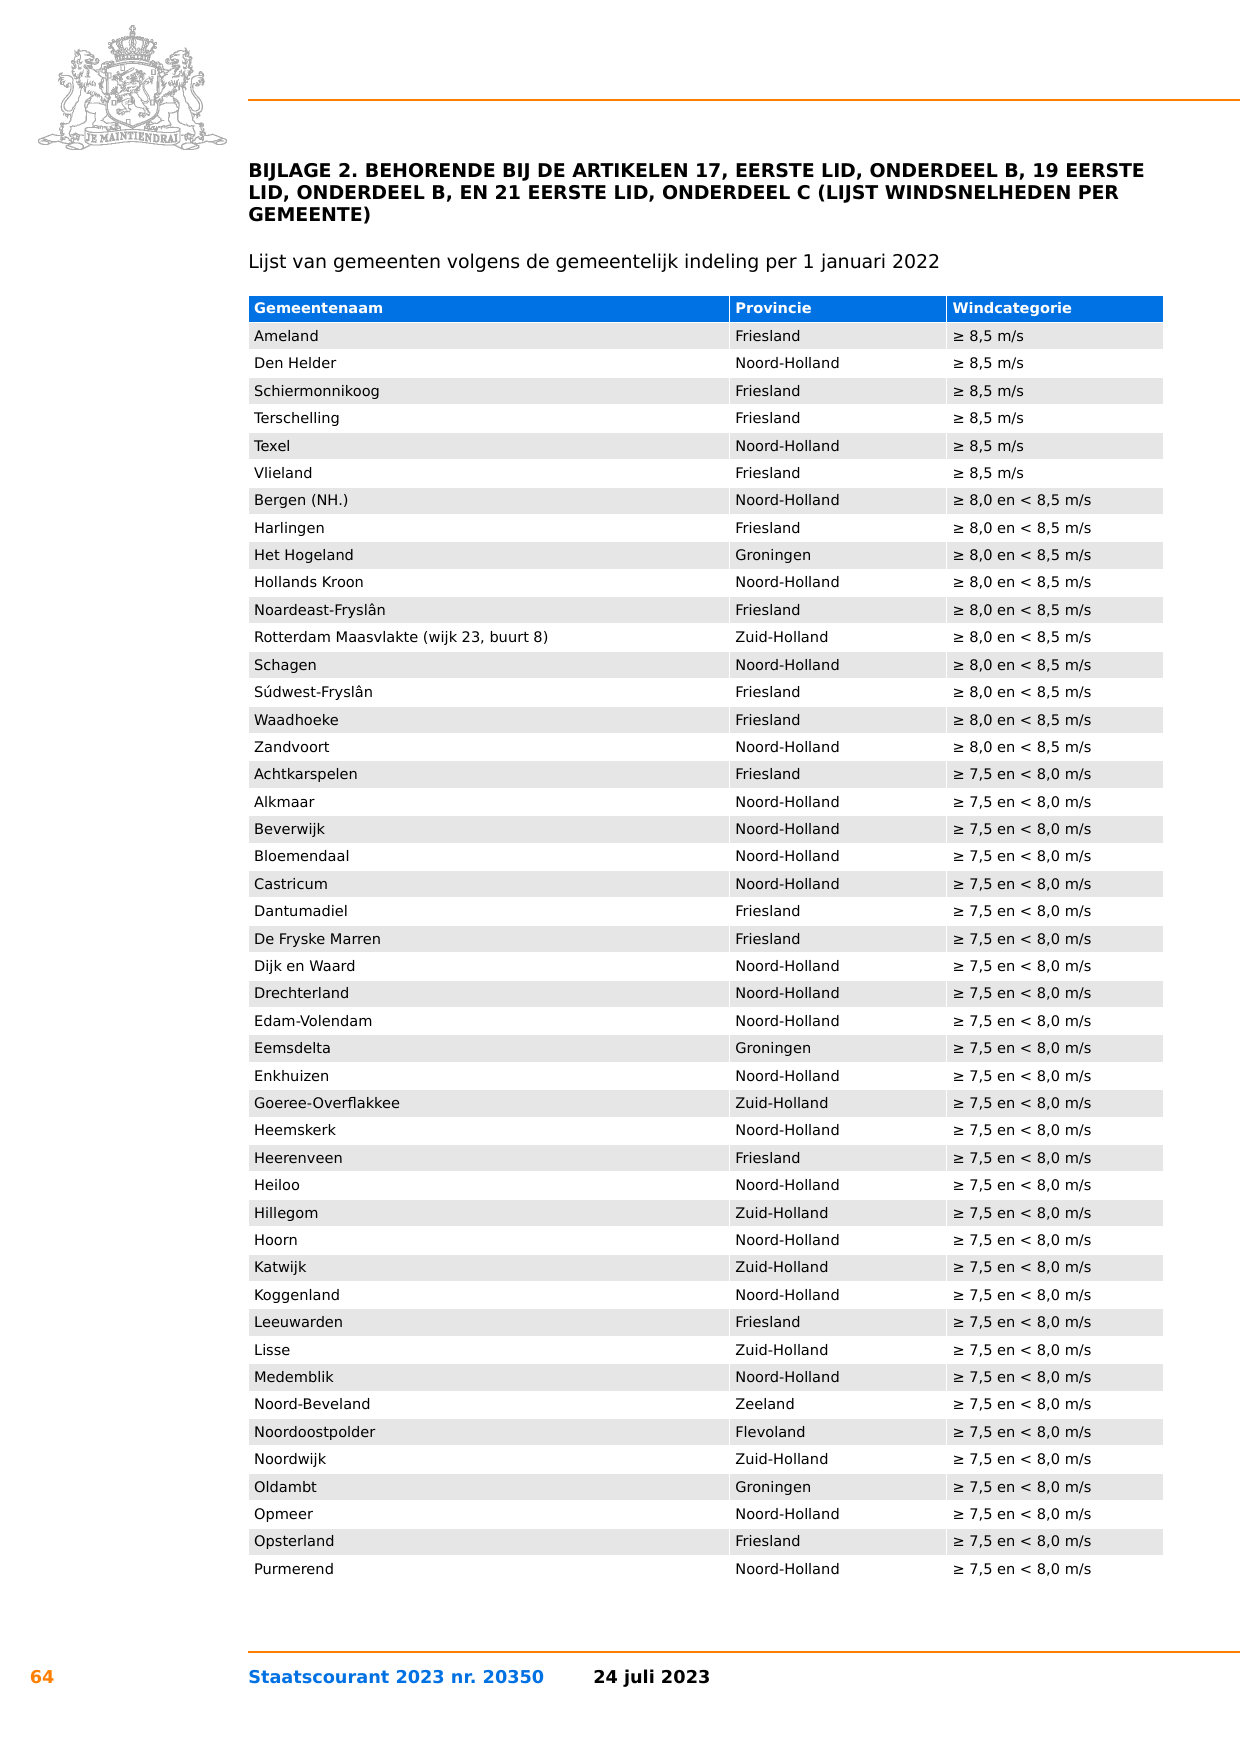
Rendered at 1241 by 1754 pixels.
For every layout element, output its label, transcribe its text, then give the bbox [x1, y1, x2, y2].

table_cell Lisse [249, 1337, 729, 1363]
table_cell Opmeer [249, 1501, 729, 1527]
table_cell ≥ 7,5 en < 8,0 m/s [947, 789, 1163, 815]
table_cell Noord-Holland [730, 1364, 946, 1391]
table_cell Noord-Holland [730, 953, 946, 979]
table_cell ≥ 7,5 en < 8,0 m/s [947, 1364, 1163, 1391]
table_cell Hollands Kroon [249, 570, 729, 596]
table_cell Zuid-Holland [730, 1255, 946, 1281]
table_cell Zuid-Holland [730, 1090, 946, 1117]
table_cell ≥ 7,5 en < 8,0 m/s [947, 761, 1163, 788]
table_cell Koggenland [249, 1282, 729, 1308]
table_cell Noord-Holland [730, 351, 946, 377]
table_cell Noord-Holland [730, 1118, 946, 1144]
table_cell ≥ 7,5 en < 8,0 m/s [947, 844, 1163, 870]
table_cell Noord-Holland [730, 1282, 946, 1308]
table_cell ≥ 8,5 m/s [947, 433, 1163, 459]
table_cell Noord-Holland [730, 488, 946, 514]
table_cell De Fryske Marren [249, 926, 729, 952]
table_cell ≥ 8,0 en < 8,5 m/s [947, 652, 1163, 678]
table_cell Friesland [730, 899, 946, 925]
table_cell Noord-Holland [730, 844, 946, 870]
table_cell ≥ 8,5 m/s [947, 460, 1163, 486]
table_cell Noord-Holland [730, 1227, 946, 1253]
table_cell ≥ 8,0 en < 8,5 m/s [947, 542, 1163, 569]
table_cell Opsterland [249, 1529, 729, 1555]
table_cell ≥ 8,0 en < 8,5 m/s [947, 597, 1163, 623]
table_cell Noardeast-Fryslân [249, 597, 729, 623]
table_cell ≥ 7,5 en < 8,0 m/s [947, 1282, 1163, 1308]
table_cell ≥ 7,5 en < 8,0 m/s [947, 1090, 1163, 1117]
table_cell Eemsdelta [249, 1035, 729, 1062]
table_cell Noordoostpolder [249, 1419, 729, 1445]
table_cell Heerenveen [249, 1145, 729, 1171]
table_cell ≥ 8,0 en < 8,5 m/s [947, 734, 1163, 760]
table_cell Groningen [730, 1035, 946, 1062]
table_cell ≥ 7,5 en < 8,0 m/s [947, 1035, 1163, 1062]
table_cell Noord-Holland [730, 789, 946, 815]
table_cell Friesland [730, 1309, 946, 1336]
table_cell Noord-Holland [730, 734, 946, 760]
table_cell Harlingen [249, 515, 729, 541]
table_cell ≥ 7,5 en < 8,0 m/s [947, 1419, 1163, 1445]
table_cell ≥ 7,5 en < 8,0 m/s [947, 871, 1163, 897]
table_cell ≥ 7,5 en < 8,0 m/s [947, 1392, 1163, 1418]
table_cell Noord-Beveland [249, 1392, 729, 1418]
table_cell ≥ 8,0 en < 8,5 m/s [947, 625, 1163, 651]
table_cell ≥ 8,5 m/s [947, 351, 1163, 377]
table_cell ≥ 7,5 en < 8,0 m/s [947, 1145, 1163, 1171]
table_cell Friesland [730, 707, 946, 733]
table_header Provincie [730, 296, 946, 322]
table_cell Friesland [730, 460, 946, 486]
table_cell Dijk en Waard [249, 953, 729, 979]
table_cell Friesland [730, 323, 946, 349]
table_cell Ameland [249, 323, 729, 349]
table_cell Den Helder [249, 351, 729, 377]
table_cell Rotterdam Maasvlakte (wijk 23, buurt 8) [249, 625, 729, 651]
table_cell Groningen [730, 1474, 946, 1500]
table_cell Beverwijk [249, 816, 729, 843]
table_cell Noord-Holland [730, 433, 946, 459]
table_cell Friesland [730, 597, 946, 623]
table_cell Purmerend [249, 1556, 729, 1582]
table_cell Castricum [249, 871, 729, 897]
table_cell ≥ 8,0 en < 8,5 m/s [947, 515, 1163, 541]
table_cell ≥ 7,5 en < 8,0 m/s [947, 1529, 1163, 1555]
table_cell ≥ 8,0 en < 8,5 m/s [947, 570, 1163, 596]
table_cell Friesland [730, 679, 946, 706]
table_cell Zuid-Holland [730, 1337, 946, 1363]
table_cell ≥ 7,5 en < 8,0 m/s [947, 926, 1163, 952]
table_cell Flevoland [730, 1419, 946, 1445]
table_cell ≥ 7,5 en < 8,0 m/s [947, 816, 1163, 843]
table_cell Schagen [249, 652, 729, 678]
table_cell Oldambt [249, 1474, 729, 1500]
table_cell ≥ 7,5 en < 8,0 m/s [947, 1173, 1163, 1199]
table_cell Zuid-Holland [730, 625, 946, 651]
table_cell Bergen (NH.) [249, 488, 729, 514]
table_cell Dantumadiel [249, 899, 729, 925]
table_cell Friesland [730, 378, 946, 404]
table_cell ≥ 8,5 m/s [947, 378, 1163, 404]
table_cell ≥ 7,5 en < 8,0 m/s [947, 981, 1163, 1007]
table_cell Noord-Holland [730, 816, 946, 843]
table_cell ≥ 8,0 en < 8,5 m/s [947, 679, 1163, 706]
table_cell Vlieland [249, 460, 729, 486]
table_cell ≥ 7,5 en < 8,0 m/s [947, 1337, 1163, 1363]
table_cell Enkhuizen [249, 1063, 729, 1089]
table_cell ≥ 7,5 en < 8,0 m/s [947, 1118, 1163, 1144]
table_cell Medemblik [249, 1364, 729, 1391]
table_cell Drechterland [249, 981, 729, 1007]
table_cell Texel [249, 433, 729, 459]
table_cell Noord-Holland [730, 570, 946, 596]
table_cell ≥ 7,5 en < 8,0 m/s [947, 1309, 1163, 1336]
table_cell Edam-Volendam [249, 1008, 729, 1034]
table_cell Friesland [730, 926, 946, 952]
picture [38, 25, 227, 150]
table_cell Súdwest-Fryslân [249, 679, 729, 706]
table_cell Noord-Holland [730, 1173, 946, 1199]
table_cell ≥ 7,5 en < 8,0 m/s [947, 1474, 1163, 1500]
table_cell Alkmaar [249, 789, 729, 815]
table_cell ≥ 7,5 en < 8,0 m/s [947, 1446, 1163, 1473]
table_cell ≥ 8,5 m/s [947, 323, 1163, 349]
table_cell Zeeland [730, 1392, 946, 1418]
table_cell ≥ 8,5 m/s [947, 405, 1163, 432]
table_cell Zandvoort [249, 734, 729, 760]
table_cell Heiloo [249, 1173, 729, 1199]
table_cell Bloemendaal [249, 844, 729, 870]
table_cell Noordwijk [249, 1446, 729, 1473]
table_cell Goeree-Overflakkee [249, 1090, 729, 1117]
table_cell ≥ 8,0 en < 8,5 m/s [947, 707, 1163, 733]
table_cell Noord-Holland [730, 652, 946, 678]
table_cell ≥ 7,5 en < 8,0 m/s [947, 1501, 1163, 1527]
table_cell Waadhoeke [249, 707, 729, 733]
table_cell Terschelling [249, 405, 729, 432]
table_cell Friesland [730, 405, 946, 432]
table_cell ≥ 8,0 en < 8,5 m/s [947, 488, 1163, 514]
table_cell Noord-Holland [730, 1063, 946, 1089]
table_cell Noord-Holland [730, 1556, 946, 1582]
table_cell Hoorn [249, 1227, 729, 1253]
table_cell ≥ 7,5 en < 8,0 m/s [947, 1008, 1163, 1034]
table_cell Zuid-Holland [730, 1446, 946, 1473]
table_cell Heemskerk [249, 1118, 729, 1144]
table_cell Friesland [730, 1145, 946, 1171]
table_cell ≥ 7,5 en < 8,0 m/s [947, 1063, 1163, 1089]
table_cell Katwijk [249, 1255, 729, 1281]
table_cell ≥ 7,5 en < 8,0 m/s [947, 899, 1163, 925]
table_cell Het Hogeland [249, 542, 729, 569]
table_cell Groningen [730, 542, 946, 569]
table_cell Friesland [730, 761, 946, 788]
table_cell Zuid-Holland [730, 1200, 946, 1226]
table_cell Achtkarspelen [249, 761, 729, 788]
table_cell Friesland [730, 515, 946, 541]
table_cell Noord-Holland [730, 1501, 946, 1527]
table_cell Hillegom [249, 1200, 729, 1226]
table_cell Noord-Holland [730, 1008, 946, 1034]
table_header Windcategorie [947, 296, 1163, 322]
table_cell ≥ 7,5 en < 8,0 m/s [947, 953, 1163, 979]
table_cell Friesland [730, 1529, 946, 1555]
table_cell ≥ 7,5 en < 8,0 m/s [947, 1200, 1163, 1226]
table_cell ≥ 7,5 en < 8,0 m/s [947, 1556, 1163, 1582]
table_cell ≥ 7,5 en < 8,0 m/s [947, 1255, 1163, 1281]
table_cell ≥ 7,5 en < 8,0 m/s [947, 1227, 1163, 1253]
table_cell Noord-Holland [730, 871, 946, 897]
table_cell Schiermonnikoog [249, 378, 729, 404]
table_cell Leeuwarden [249, 1309, 729, 1336]
text Lijst van gemeenten volgens de gemeentelijk indeling per 1 januari 2022 [248, 251, 1163, 273]
table_cell Noord-Holland [730, 981, 946, 1007]
table_header Gemeentenaam [249, 296, 729, 322]
subtitle BIJLAGE 2. BEHORENDE BIJ DE ARTIKELEN 17, EERSTE LID, ONDERDEEL B, 19 EERSTE LID, ONDERDEEL B, EN 21 EERSTE LID, ONDERDEEL C (LIJST WINDSNELHEDEN PER GEMEENTE) [248, 160, 1163, 226]
